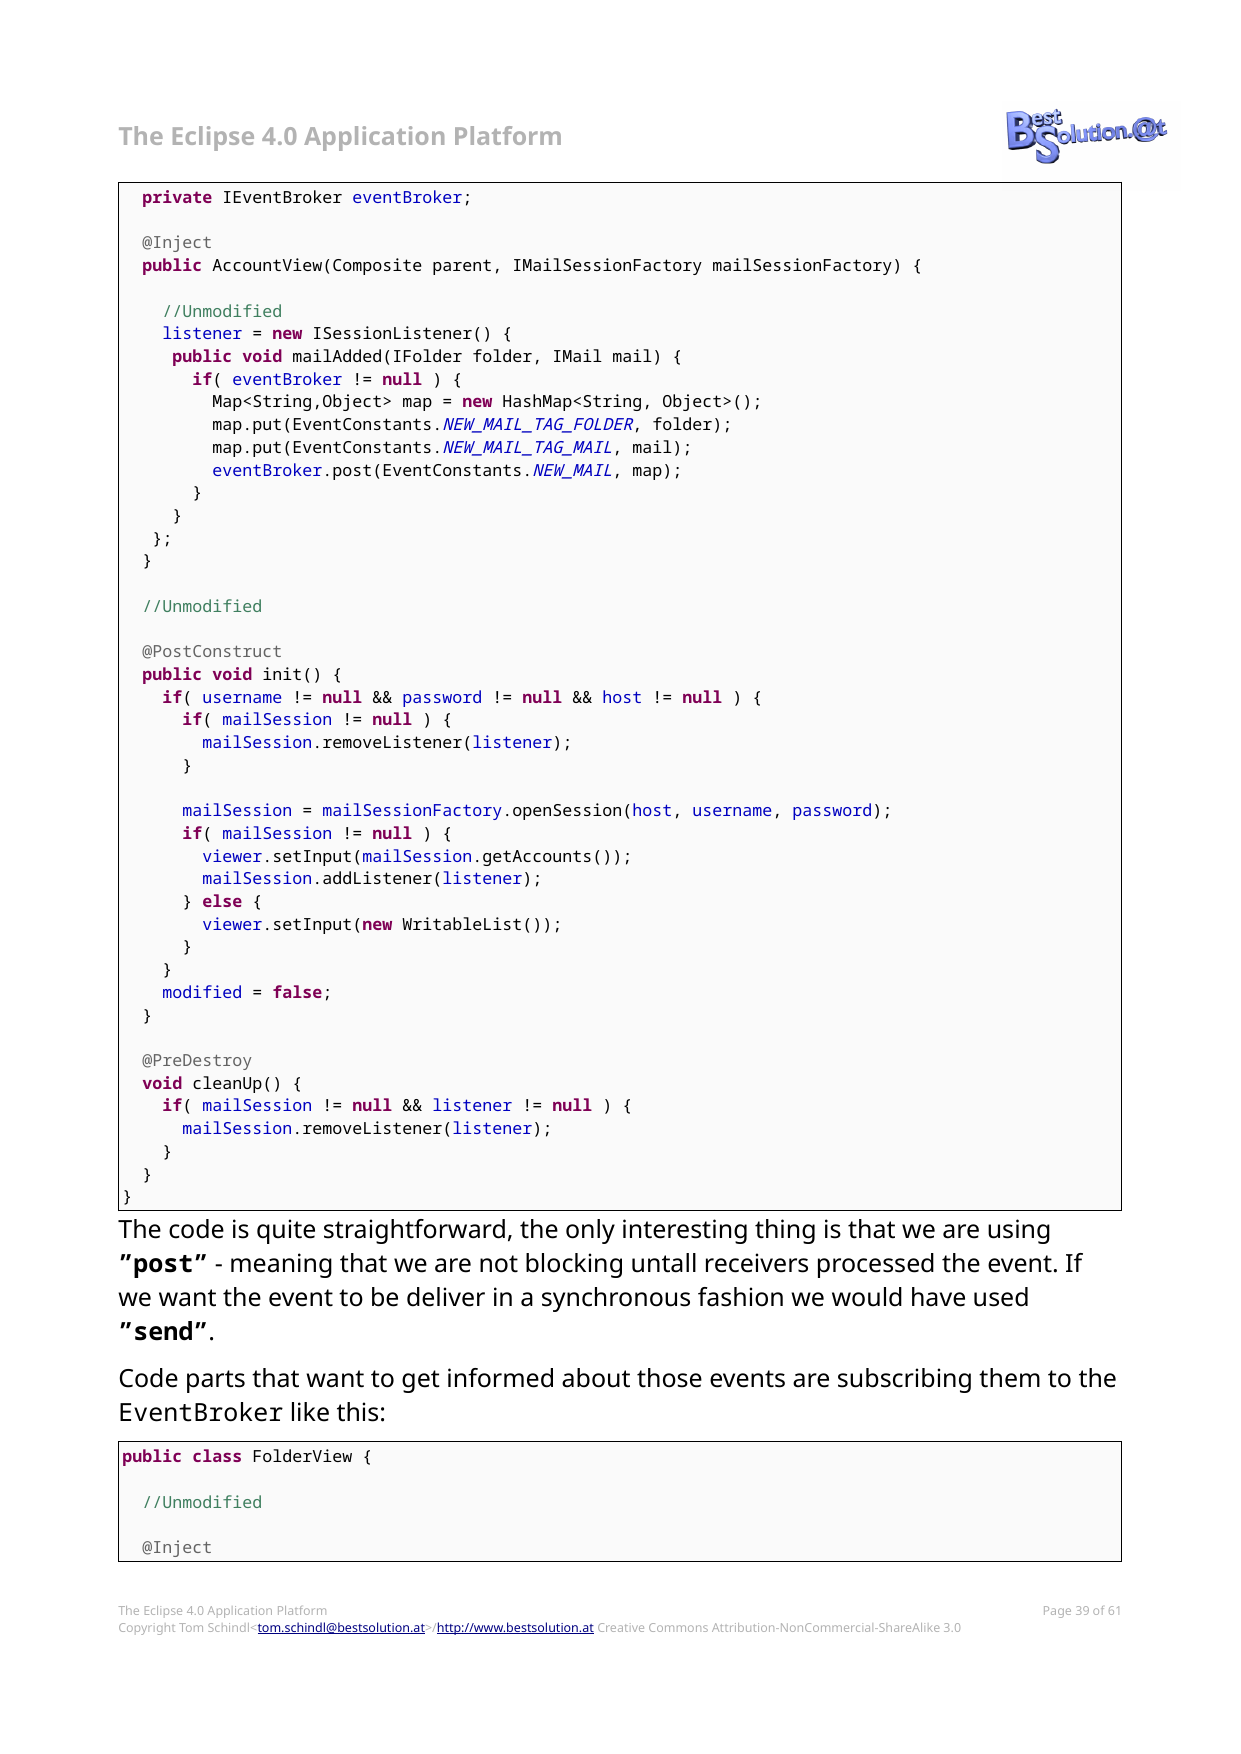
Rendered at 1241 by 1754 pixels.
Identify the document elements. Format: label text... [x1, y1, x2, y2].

text private IEventBroker eventBroker; [119, 183, 1121, 204]
text @Inject public AccountView(Composite parent, IMailSessionFactory mailSessionFactory) { //Unmodified [119, 204, 1121, 318]
text The code is quite straightforward, the only interesting thing is that we are using ”post” - meaning that we are not blocking untall receivers processed the event. If we want the event to be deliver in a synchronous fashion we would have used ”send”. [118, 1211, 1122, 1348]
text //Unmodified [119, 590, 1121, 613]
text listener = new ISessionListener() { public void mailAdded(IFolder folder, IMail mail) { if( eventBroker != null ) { Map<String,Object> map = new HashMap<String, Object>(); map.put(EventConstants.NEW_MAIL_TAG_FOLDER, folder); map.put(EventConstants.NEW_MAIL_TAG_MAIL, mail); eventBroker.post(EventConstants.NEW_MAIL, map); } } }; } [119, 318, 1121, 568]
text @PostConstruct public void init() { if( username != null && password != null && host != null ) { if( mailSession != null ) { mailSession.removeListener(listener); } mailSession = mailSessionFactory.openSession(host, username, password); if( mailSession != null ) { viewer.setInput(mailSession.getAccounts()); mailSession.addListener(listener); } else { viewer.setInput(new WritableList()); } } modified = false; } @PreDestroy void cleanUp() { if( mailSession != null && listener != null ) { mailSession.removeListener(listener); } } } [119, 636, 1121, 1210]
text Code parts that want to get informed about those events are subscribing them to the EventBroker like this: [118, 1360, 1122, 1428]
picture [1002, 101, 1181, 191]
text public class FolderView { //Unmodified @Inject [119, 1442, 1121, 1561]
